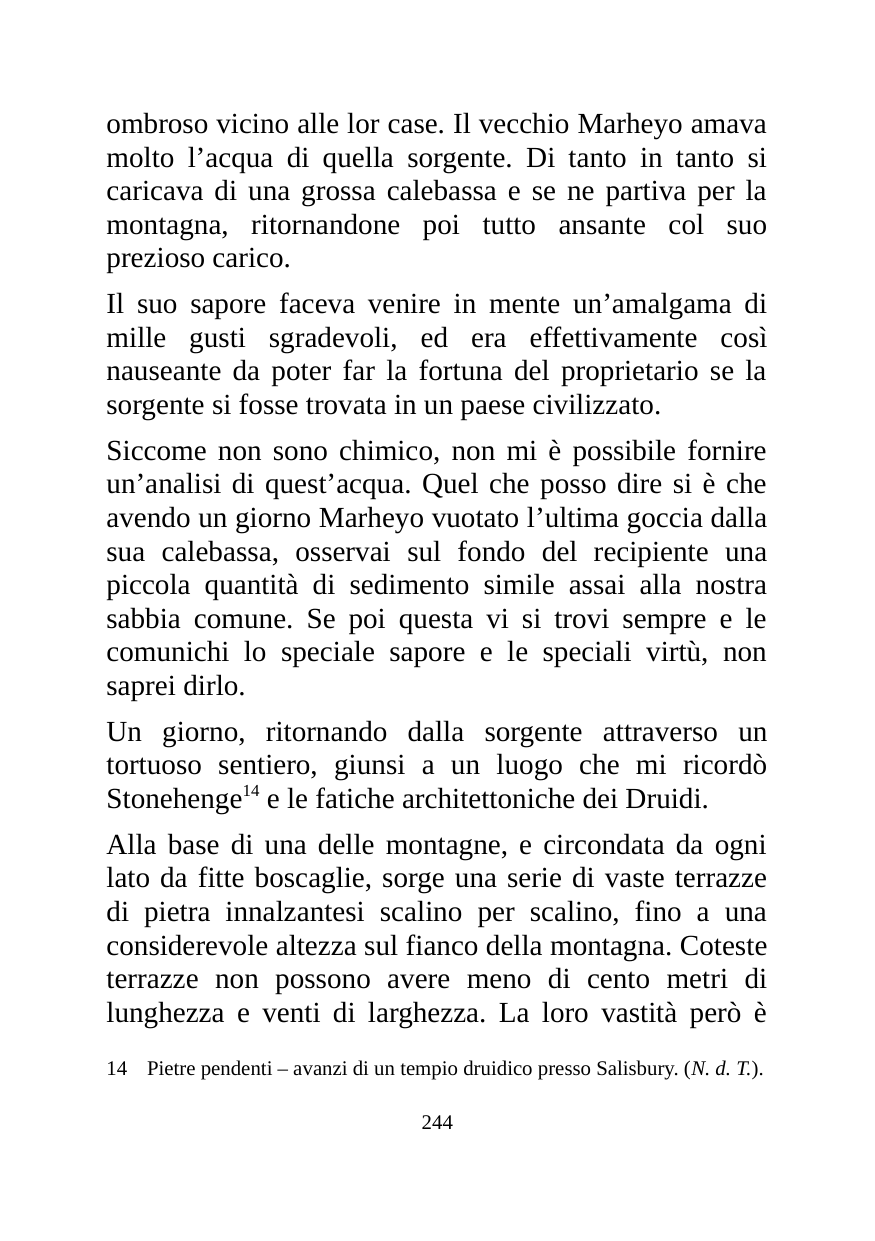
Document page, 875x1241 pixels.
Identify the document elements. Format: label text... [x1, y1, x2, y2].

text Il suo sapore faceva venire in mente un’amalgama di mille gusti sgradevoli, ed era effettivamente così nauseante da poter far la fortuna del proprietario se la sorgente si fosse trovata in un paese civilizzato. [106, 286, 768, 421]
text Un giorno, ritornando dalla sorgente attraverso un tortuoso sentiero, giunsi a un luogo che mi ricordò Stonehenge e le fatiche architettoniche dei Druidi. [106, 714, 768, 814]
text ombroso vicino alle lor case. Il vecchio Marheyo amava molto l’acqua di quella sorgente. Di tanto in tanto si caricava di una grossa calebassa e se ne partiva per la montagna, ritornandone poi tutto ansante col suo prezioso carico. [106, 106, 768, 274]
text Alla base di una delle montagne, e circondata da ogni lato da fitte boscaglie, sorge una serie di vaste terrazze di pietra innalzantesi scalino per scalino, fino a una considerevole altezza sul fianco della montagna. Coteste terrazze non possono avere meno di cento metri di lunghezza e venti di larghezza. La loro vastità però è [106, 827, 768, 1028]
text Siccome non sono chimico, non mi è possibile fornire un’analisi di quest’acqua. Quel che posso dire si è che avendo un giorno Marheyo vuotato l’ultima goccia dalla sua calebassa, osservai sul fondo del recipiente una piccola quantità di sedimento simile assai alla nostra sabbia comune. Se poi questa vi si trovi sempre e le comunichi lo speciale sapore e le speciali virtù, non saprei dirlo. [106, 433, 768, 701]
text Pietre pendenti – avanzi di un tempio druidico presso Salisbury. (N. d. T.). [106, 1056, 768, 1080]
